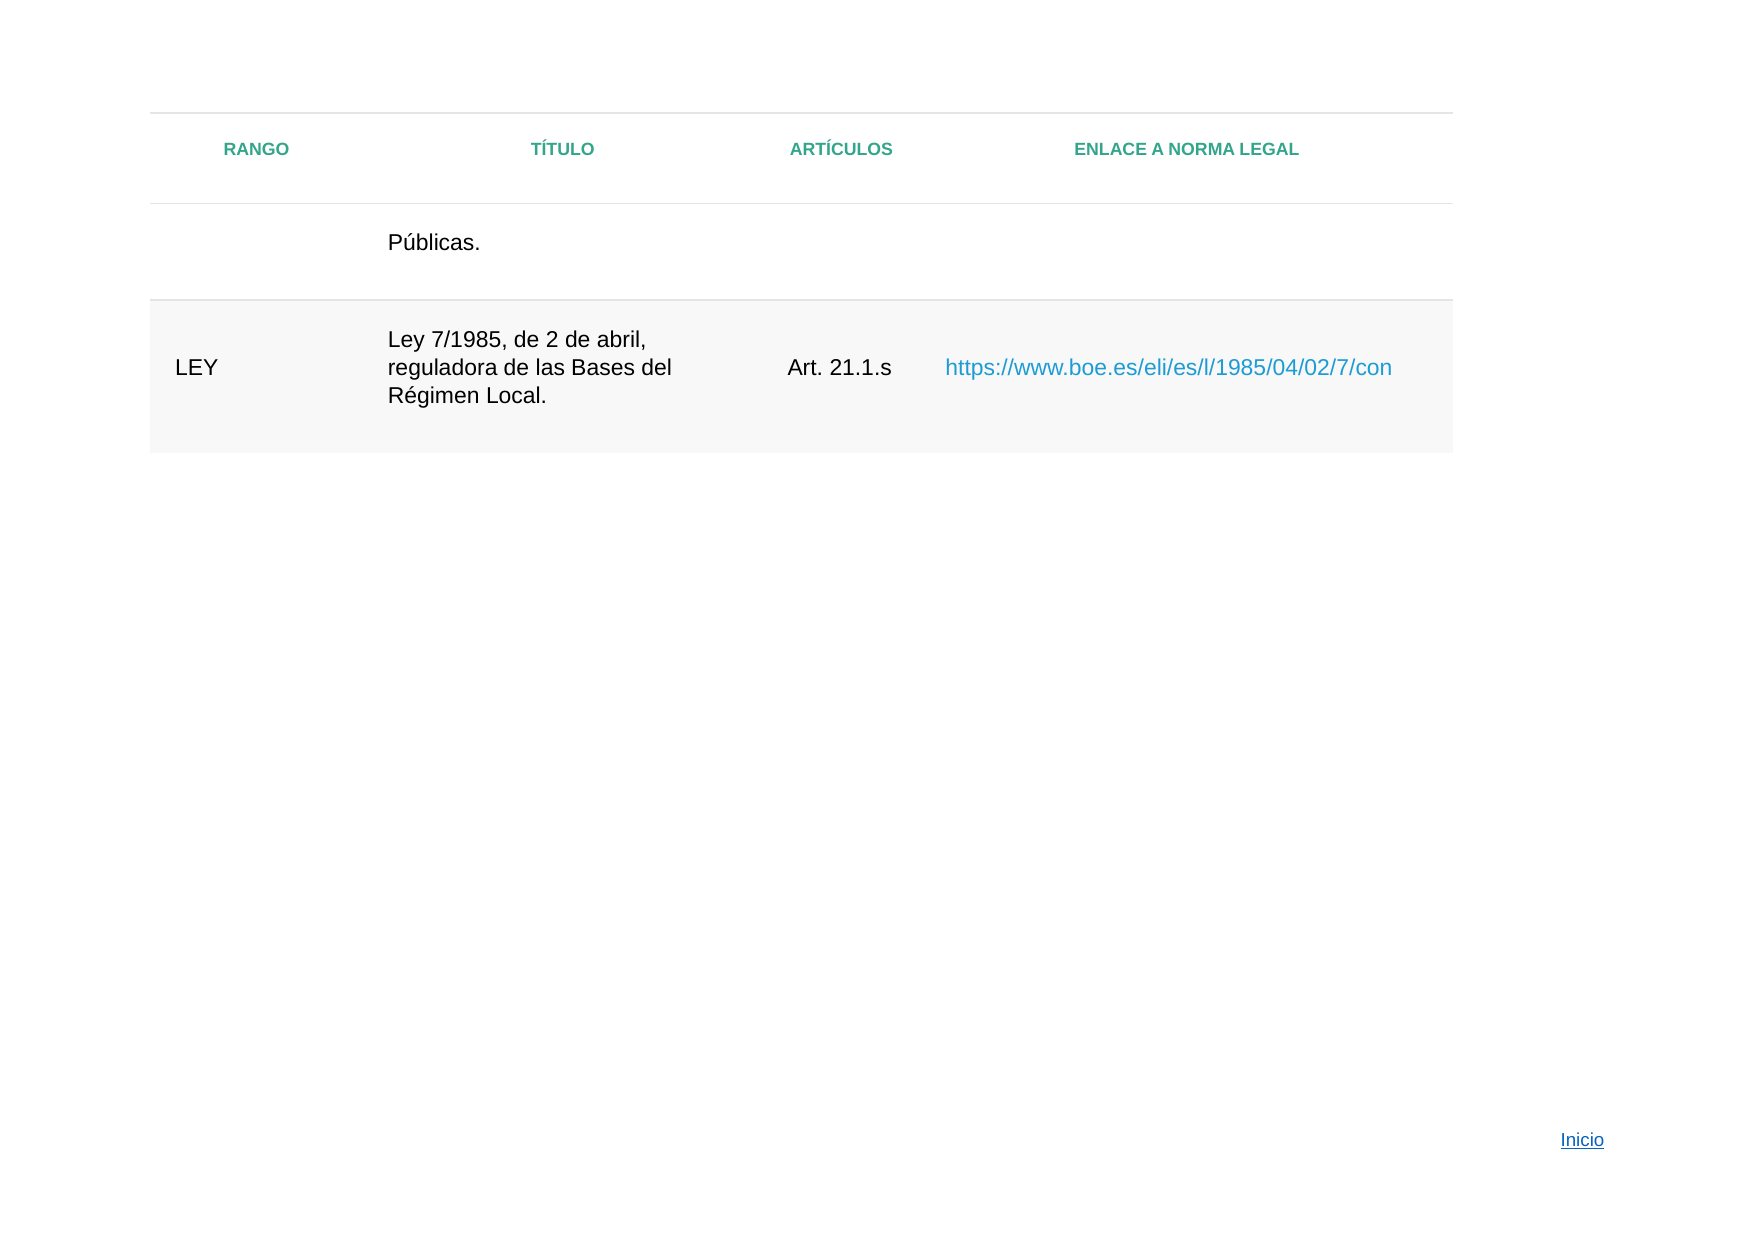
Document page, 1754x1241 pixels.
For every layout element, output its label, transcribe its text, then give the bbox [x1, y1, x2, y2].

table_cell Art. 21.1.s [762, 301, 920, 453]
table_cell Ley 7/1985, de 2 de abril, reguladora de las Bases del Régimen Local. [363, 301, 762, 453]
table_header RANGO [150, 114, 363, 202]
table_cell [920, 204, 1453, 299]
text Inicio [150, 1129, 1604, 1151]
table_header ENLACE A NORMA LEGAL [920, 114, 1453, 202]
table_cell [762, 204, 920, 299]
table_cell Públicas. [363, 204, 762, 299]
table_cell LEY [150, 301, 363, 453]
table_header TÍTULO [363, 114, 762, 202]
table_cell [150, 204, 363, 299]
table_header ARTÍCULOS [762, 114, 920, 202]
table_cell https://www.boe.es/eli/es/l/1985/04/02/7/con [920, 301, 1453, 453]
